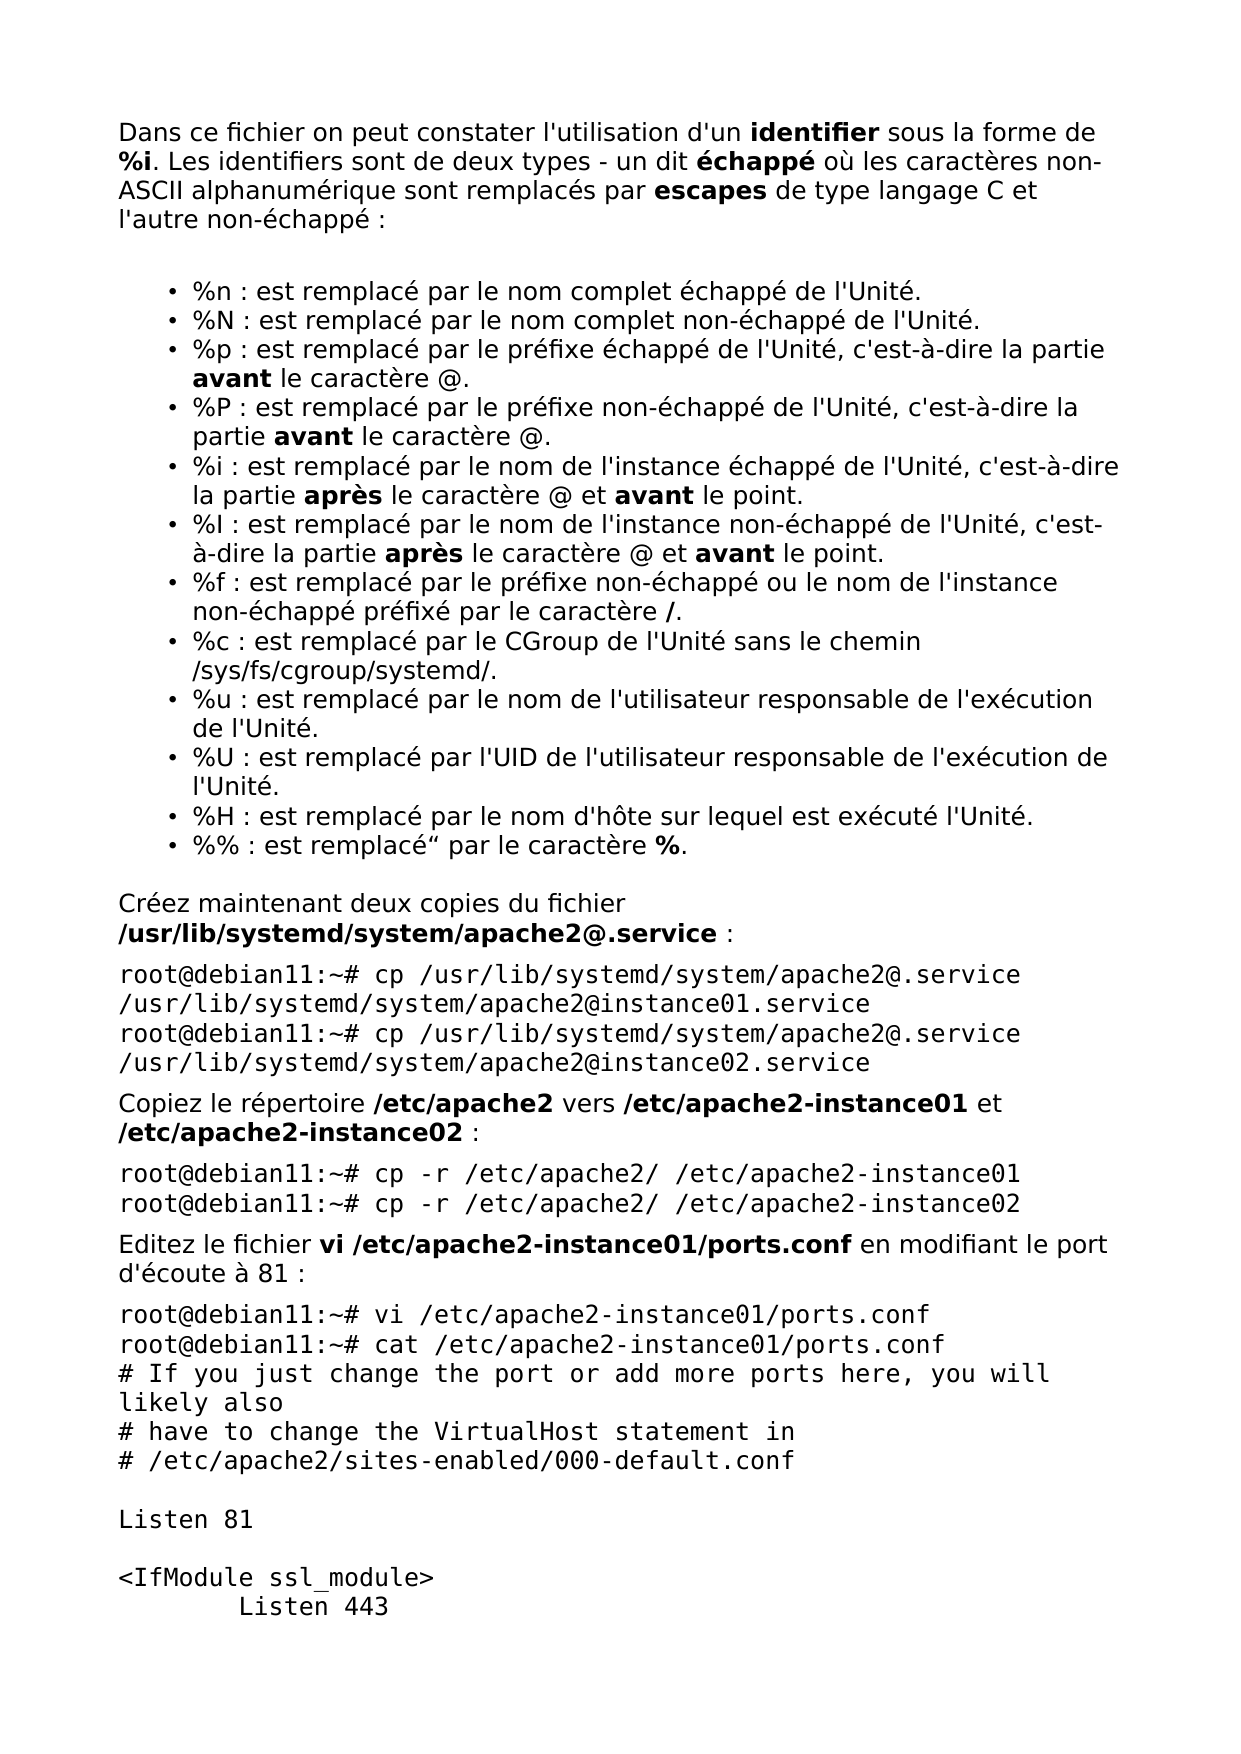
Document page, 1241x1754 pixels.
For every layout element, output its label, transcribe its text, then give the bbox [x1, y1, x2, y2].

text root@debian11:~# cp -r /etc/apache2/ /etc/apache2-instance01 root@debian11:~# cp -r /etc/apache2/ /etc/apache2-instance02 [118, 1160, 1122, 1218]
list %H : est remplacé par le nom d'hôte sur lequel est exécuté l'Unité. [177, 802, 1122, 831]
list %c : est remplacé par le CGroup de l'Unité sans le chemin /sys/fs/cgroup/systemd/. [177, 627, 1122, 685]
text Dans ce fichier on peut constater l'utilisation d'un identifier sous la forme de %i. Les identifiers sont de deux types - un dit échappé où les caractères non-ASCII alphanumérique sont remplacés par escapes de type langage C et l'autre non-échappé : [118, 118, 1122, 235]
text Créez maintenant deux copies du fichier /usr/lib/systemd/system/apache2@.service : [118, 889, 1122, 948]
list %i : est remplacé par le nom de l'instance échappé de l'Unité, c'est-à-dire la partie après le caractère @ et avant le point. [177, 452, 1122, 510]
text root@debian11:~# vi /etc/apache2-instance01/ports.conf root@debian11:~# cat /etc/apache2-instance01/ports.conf # If you just change the port or add more ports here, you will likely also # have to change the VirtualHost statement in # /etc/apache2/sites-enabled/000-default.conf Listen 81 <IfModule ssl_module> Listen 443 [118, 1301, 1122, 1621]
list %I : est remplacé par le nom de l'instance non-échappé de l'Unité, c'est-à-dire la partie après le caractère @ et avant le point. [177, 510, 1122, 568]
list %p : est remplacé par le préfixe échappé de l'Unité, c'est-à-dire la partie avant le caractère @. [177, 335, 1122, 393]
list %U : est remplacé par l'UID de l'utilisateur responsable de l'exécution de l'Unité. [177, 743, 1122, 802]
list %N : est remplacé par le nom complet non-échappé de l'Unité. [177, 306, 1122, 335]
list %P : est remplacé par le préfixe non-échappé de l'Unité, c'est-à-dire la partie avant le caractère @. [177, 393, 1122, 452]
text root@debian11:~# cp /usr/lib/systemd/system/apache2@.service /usr/lib/systemd/system/apache2@instance01.service root@debian11:~# cp /usr/lib/systemd/system/apache2@.service /usr/lib/systemd/system/apache2@instance02.service [118, 960, 1122, 1077]
list %f : est remplacé par le préfixe non-échappé ou le nom de l'instance non-échappé préfixé par le caractère /. [177, 568, 1122, 627]
list %u : est remplacé par le nom de l'utilisateur responsable de l'exécution de l'Unité. [177, 685, 1122, 743]
text Editez le fichier vi /etc/apache2-instance01/ports.conf en modifiant le port d'écoute à 81 : [118, 1230, 1122, 1288]
text Copiez le répertoire /etc/apache2 vers /etc/apache2-instance01 et /etc/apache2-instance02 : [118, 1089, 1122, 1147]
list %% : est remplacé“ par le caractère %. [177, 831, 1122, 860]
list %n : est remplacé par le nom complet échappé de l'Unité. [177, 277, 1122, 306]
